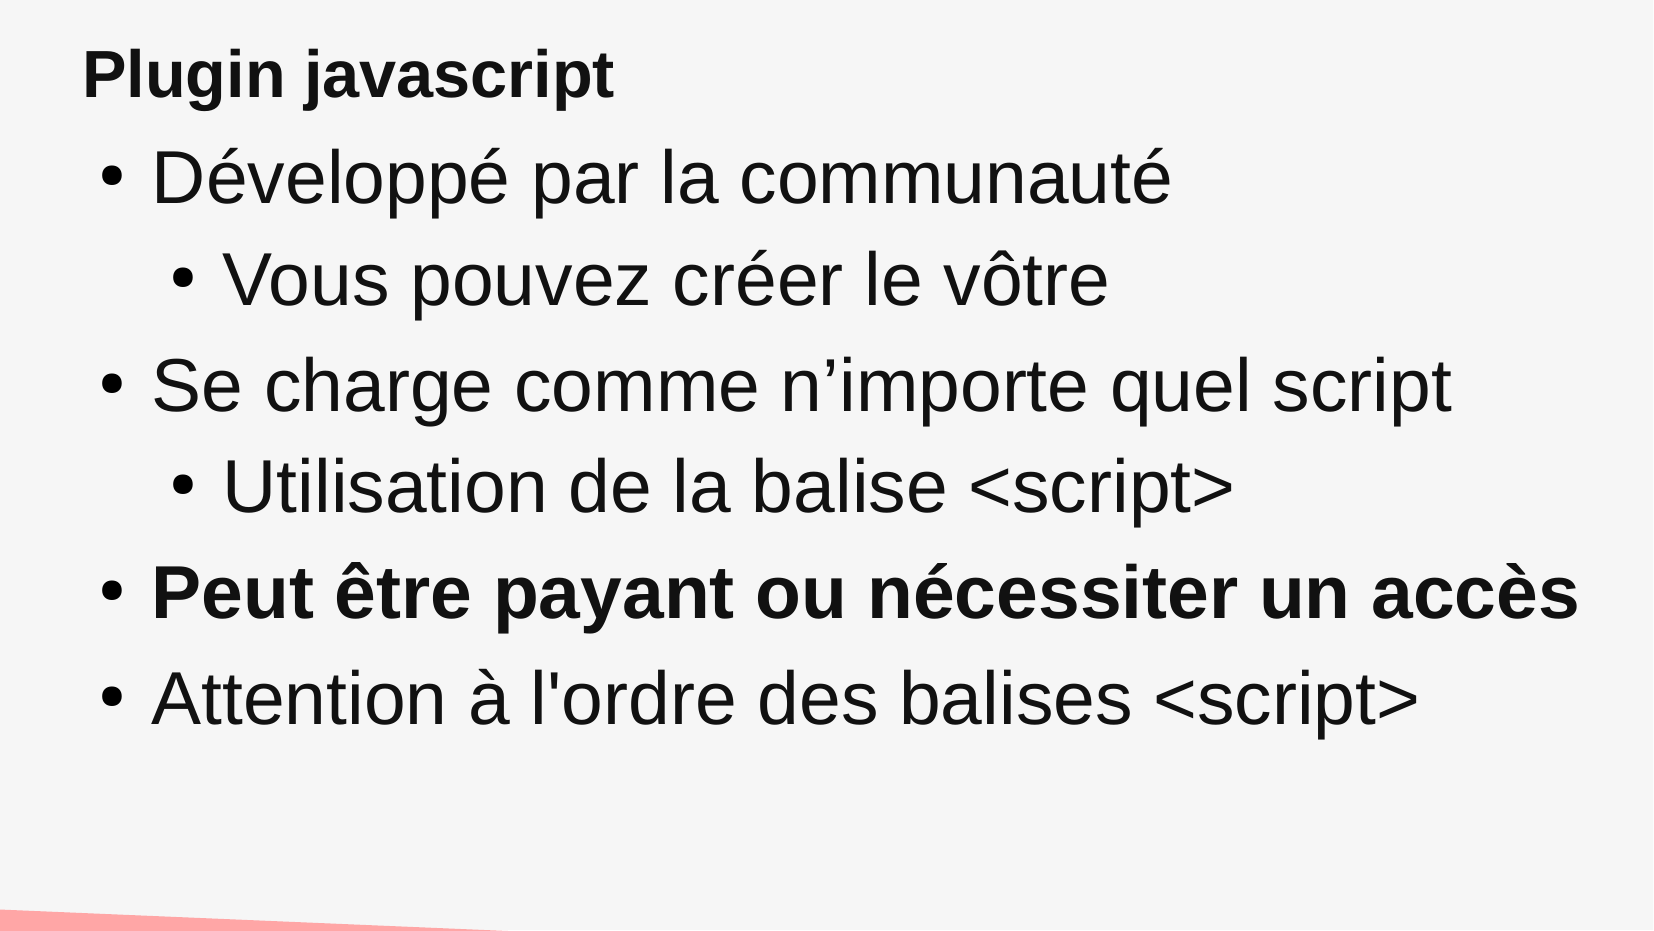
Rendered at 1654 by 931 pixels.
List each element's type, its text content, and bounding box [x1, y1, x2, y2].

text_box [0, 909, 508, 931]
title Plugin javascript [82, 37, 1571, 114]
list Développé par la communauté Vous pouvez créer le vôtre Se charge comme n’importe quel script Utilisation de la balise <script> Peut être payant ou nécessiter un accès Attention à l'ordre des balises <script> [80, 135, 1620, 827]
